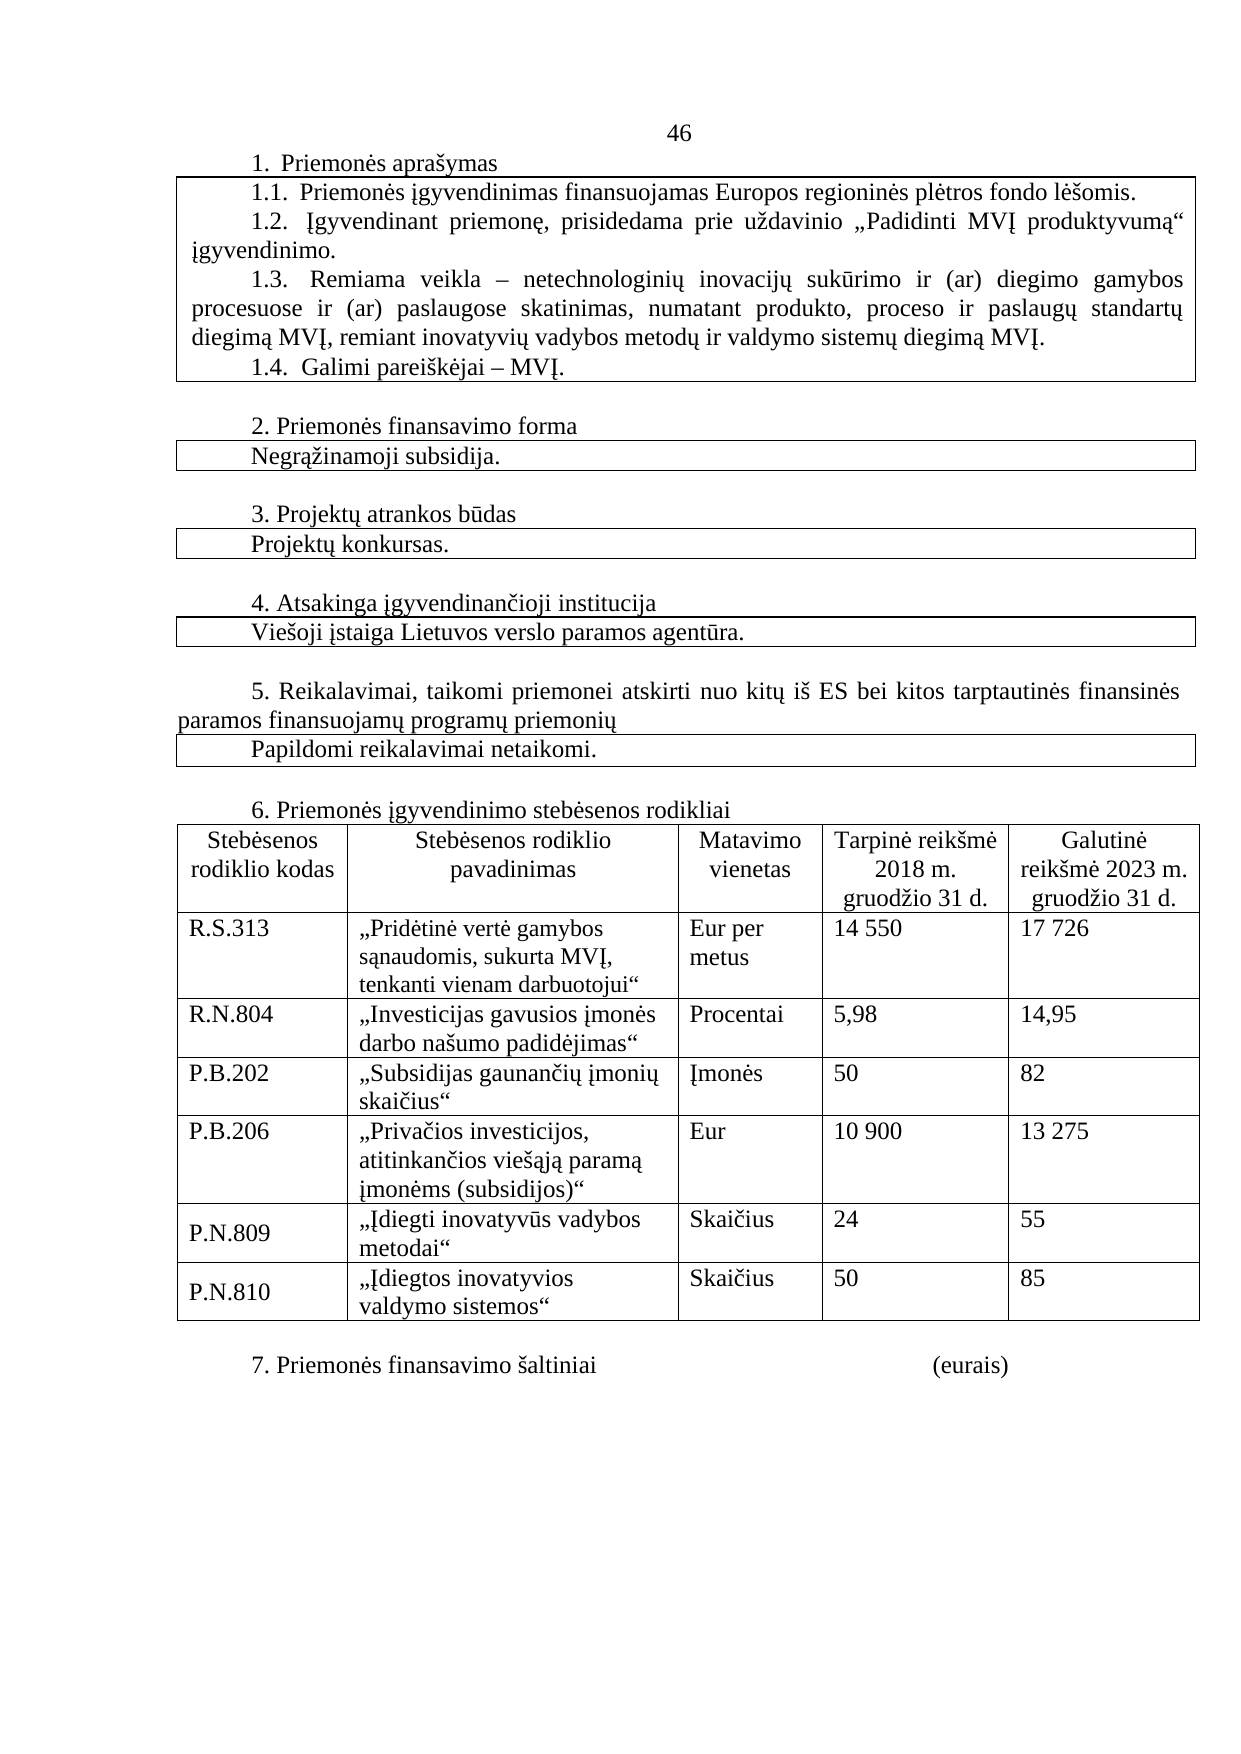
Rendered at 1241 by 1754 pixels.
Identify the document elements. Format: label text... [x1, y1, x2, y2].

table_cell R.N.804 [178, 999, 347, 1057]
table_header Viešoji įstaiga Lietuvos verslo paramos agentūra. [177, 618, 1195, 646]
table_cell 24 [823, 1204, 1008, 1262]
table_cell „Įdiegti inovatyvūs vadybos metodai“ [348, 1204, 678, 1262]
table_cell 55 [1009, 1204, 1199, 1262]
text 2. Priemonės finansavimo forma [251, 411, 1181, 440]
table_cell P.N.810 [178, 1263, 347, 1320]
table_cell 5,98 [823, 999, 1008, 1057]
table_header Negrąžinamoji subsidija. [177, 441, 1195, 469]
table_cell 1.4. Galimi pareiškėjai – MVĮ. [177, 352, 1195, 381]
table_cell R.S.313 [178, 913, 347, 998]
table_cell Skaičius [679, 1204, 822, 1262]
table_cell „Privačios investicijos, atitinkančios viešąją paramą įmonėms (subsidijos)“ [348, 1116, 678, 1203]
table_cell 10 900 [823, 1116, 1008, 1203]
table_header Stebėsenos rodiklio kodas [178, 825, 347, 912]
table_cell P.B.202 [178, 1058, 347, 1115]
table_cell P.B.206 [178, 1116, 347, 1203]
table_cell „Pridėtinė vertė gamybos sąnaudomis, sukurta MVĮ, tenkanti vienam darbuotojui“ [348, 913, 678, 998]
table_cell P.N.809 [178, 1204, 347, 1262]
table_cell Eur [679, 1116, 822, 1203]
text 3. Projektų atrankos būdas [177, 499, 1181, 528]
table_cell Eur per metus [679, 913, 822, 998]
table_header Stebėsenos rodiklio pavadinimas [348, 825, 678, 912]
text 1. Priemonės aprašymas [251, 148, 1181, 176]
table_header Projektų konkursas. [177, 529, 1195, 558]
table_cell 85 [1009, 1263, 1199, 1320]
table_cell 82 [1009, 1058, 1199, 1115]
table_header Matavimo vienetas [679, 825, 822, 912]
table_cell 1.2. Įgyvendinant priemonę, prisidedama prie uždavinio „Padidinti MVĮ produktyvumą“ įgyvendinimo. [177, 206, 1195, 264]
table_cell 14,95 [1009, 999, 1199, 1057]
table_cell „Įdiegtos inovatyvios valdymo sistemos“ [348, 1263, 678, 1320]
table_header Papildomi reikalavimai netaikomi. [177, 735, 1195, 766]
table_cell Procentai [679, 999, 822, 1057]
table_cell „Investicijas gavusios įmonės darbo našumo padidėjimas“ [348, 999, 678, 1057]
text 6. Priemonės įgyvendinimo stebėsenos rodikliai [177, 796, 1181, 824]
table_header Galutinė reikšmė 2023 m. gruodžio 31 d. [1009, 825, 1199, 912]
text 4. Atsakinga įgyvendinančioji institucija [177, 588, 1181, 616]
table_header 1.1. Priemonės įgyvendinimas finansuojamas Europos regioninės plėtros fondo lėšomis. [177, 178, 1195, 206]
table_cell 17 726 [1009, 913, 1199, 998]
table_cell Įmonės [679, 1058, 822, 1115]
table_cell 50 [823, 1058, 1008, 1115]
table_cell 14 550 [823, 913, 1008, 998]
table_cell 50 [823, 1263, 1008, 1320]
text 7. Priemonės finansavimo šaltiniai (eurais) [251, 1350, 1181, 1379]
table_cell Skaičius [679, 1263, 822, 1320]
text 5. Reikalavimai, taikomi priemonei atskirti nuo kitų iš ES bei kitos tarptautinės finansinės paramos finansuojamų programų priemonių [177, 676, 1181, 733]
table_cell 13 275 [1009, 1116, 1199, 1203]
table_cell 1.3. Remiama veikla – netechnologinių inovacijų sukūrimo ir (ar) diegimo gamybos procesuose ir (ar) paslaugose skatinimas, numatant produkto, proceso ir paslaugų standartų diegimą MVĮ, remiant inovatyvių vadybos metodų ir valdymo sistemų diegimą MVĮ. [177, 264, 1195, 352]
table_header Tarpinė reikšmė 2018 m. gruodžio 31 d. [823, 825, 1008, 912]
table_cell „Subsidijas gaunančių įmonių skaičius“ [348, 1058, 678, 1115]
